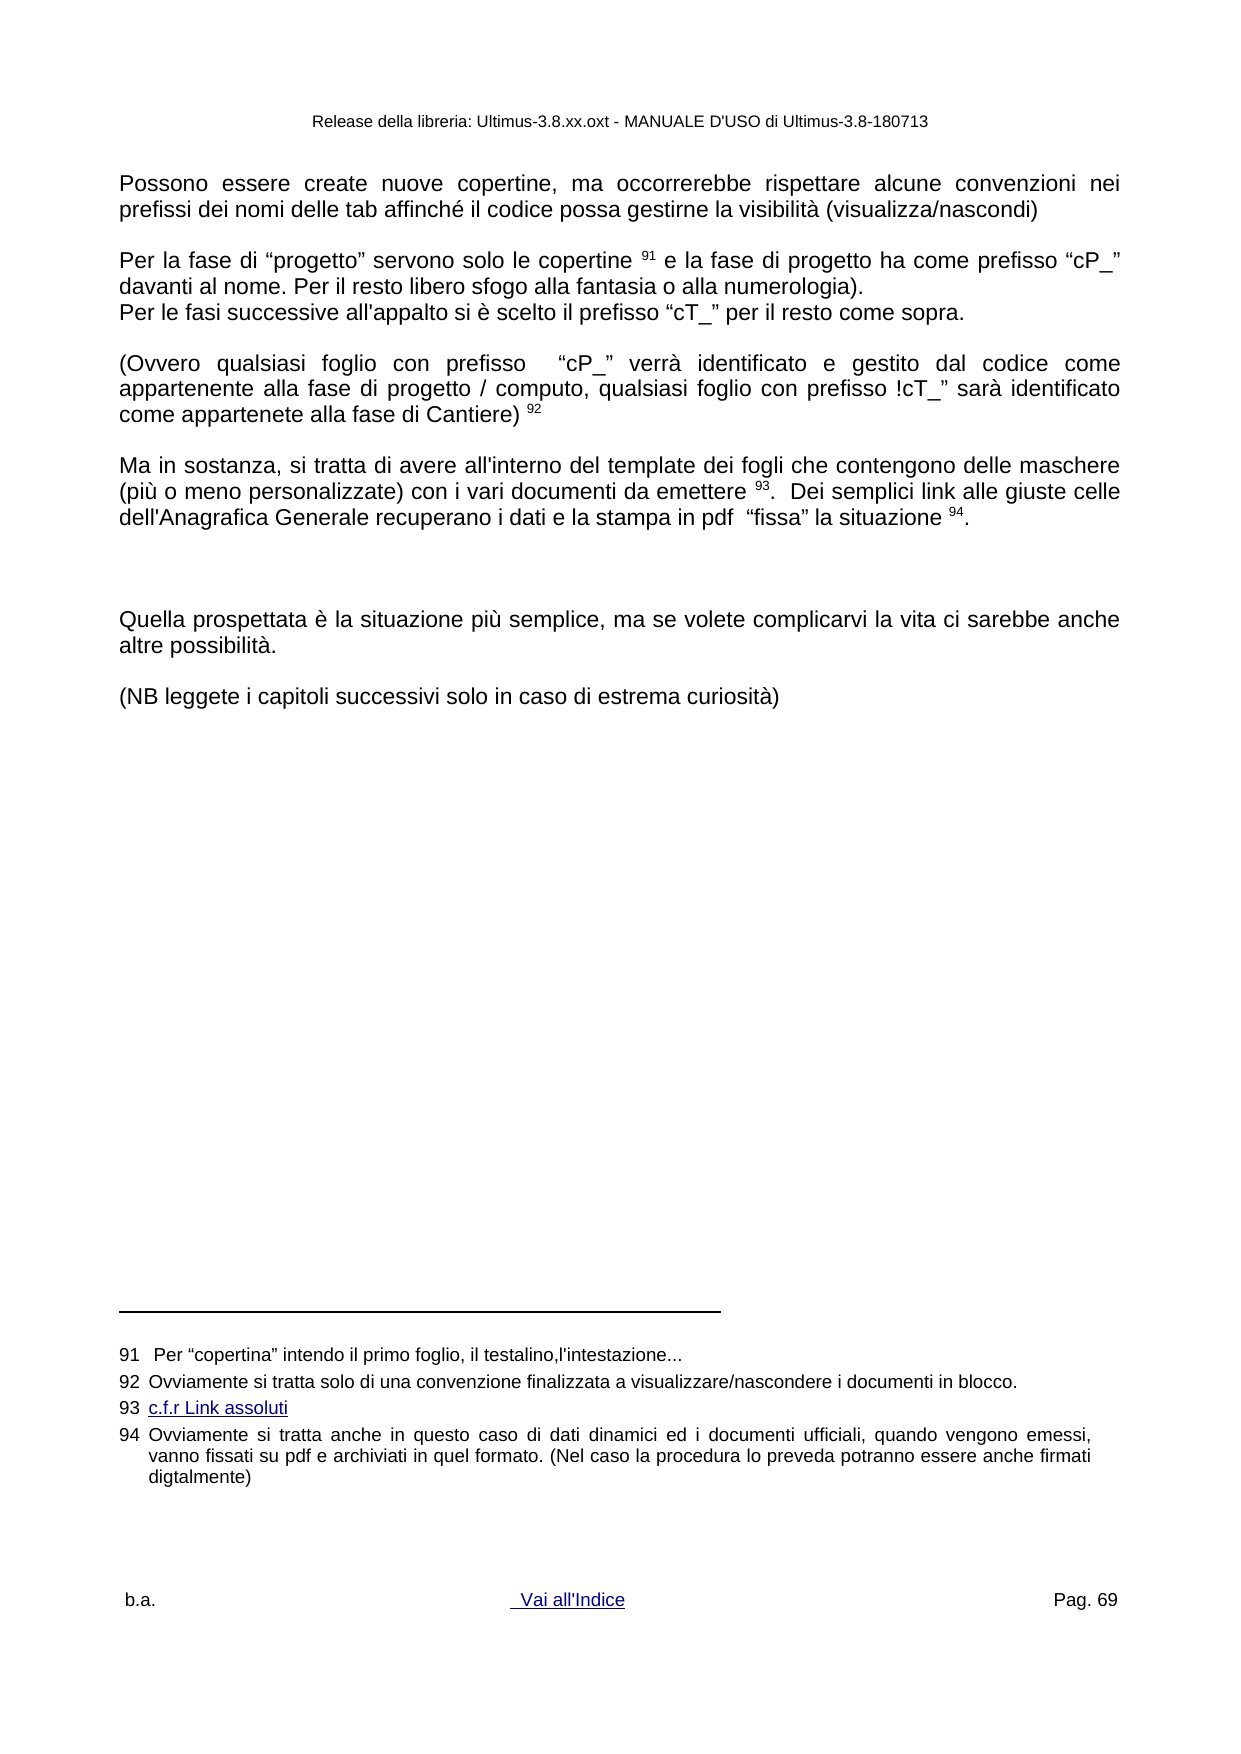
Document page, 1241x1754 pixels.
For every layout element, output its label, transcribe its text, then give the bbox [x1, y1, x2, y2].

text (Ovvero qualsiasi foglio con prefisso “cP_” verrà identificato e gestito dal codice come appartenente alla fase di progetto / computo, qualsiasi foglio con prefisso !cT_” sarà identificato come appartenete alla fase di Cantiere) [119, 351, 1121, 427]
text Possono essere create nuove copertine, ma occorrerebbe rispettare alcune convenzioni nei prefissi dei nomi delle tab affinché il codice possa gestirne la visibilità (visualizza/nascondi) [119, 171, 1121, 222]
text Ma in sostanza, si tratta di avere all'interno del template dei fogli che contengono delle maschere (più o meno personalizzate) con i vari documenti da emettere . Dei semplici link alle giuste celle dell'Anagrafica Generale recuperano i dati e la stampa in pdf “fissa” la situazione . [119, 453, 1121, 530]
text Ovviamente si tratta anche in questo caso di dati dinamici ed i documenti ufficiali, quando vengono emessi, vanno fissati su pdf e archiviati in quel formato. (Nel caso la procedura lo preveda potranno essere anche firmati digtalmente) [119, 1424, 1092, 1487]
text c.f.r Link assoluti [119, 1398, 1092, 1419]
text Per la fase di “progetto” servono solo le copertine e la fase di progetto ha come prefisso “cP_” davanti al nome. Per il resto libero sfogo alla fantasia o alla numerologia). [119, 248, 1121, 299]
text Quella prospettata è la situazione più semplice, ma se volete complicarvi la vita ci sarebbe anche altre possibilità. [119, 607, 1121, 658]
text Ovviamente si tratta solo di una convenzione finalizzata a visualizzare/nascondere i documenti in blocco. [119, 1371, 1092, 1392]
text (NB leggete i capitoli successivi solo in caso di estrema curiosità) [119, 684, 1121, 709]
text Per le fasi successive all'appalto si è scelto il prefisso “cT_” per il resto come sopra. [119, 299, 1121, 325]
text Per “copertina” intendo il primo foglio, il testalino,l'intestazione... [119, 1344, 1092, 1365]
